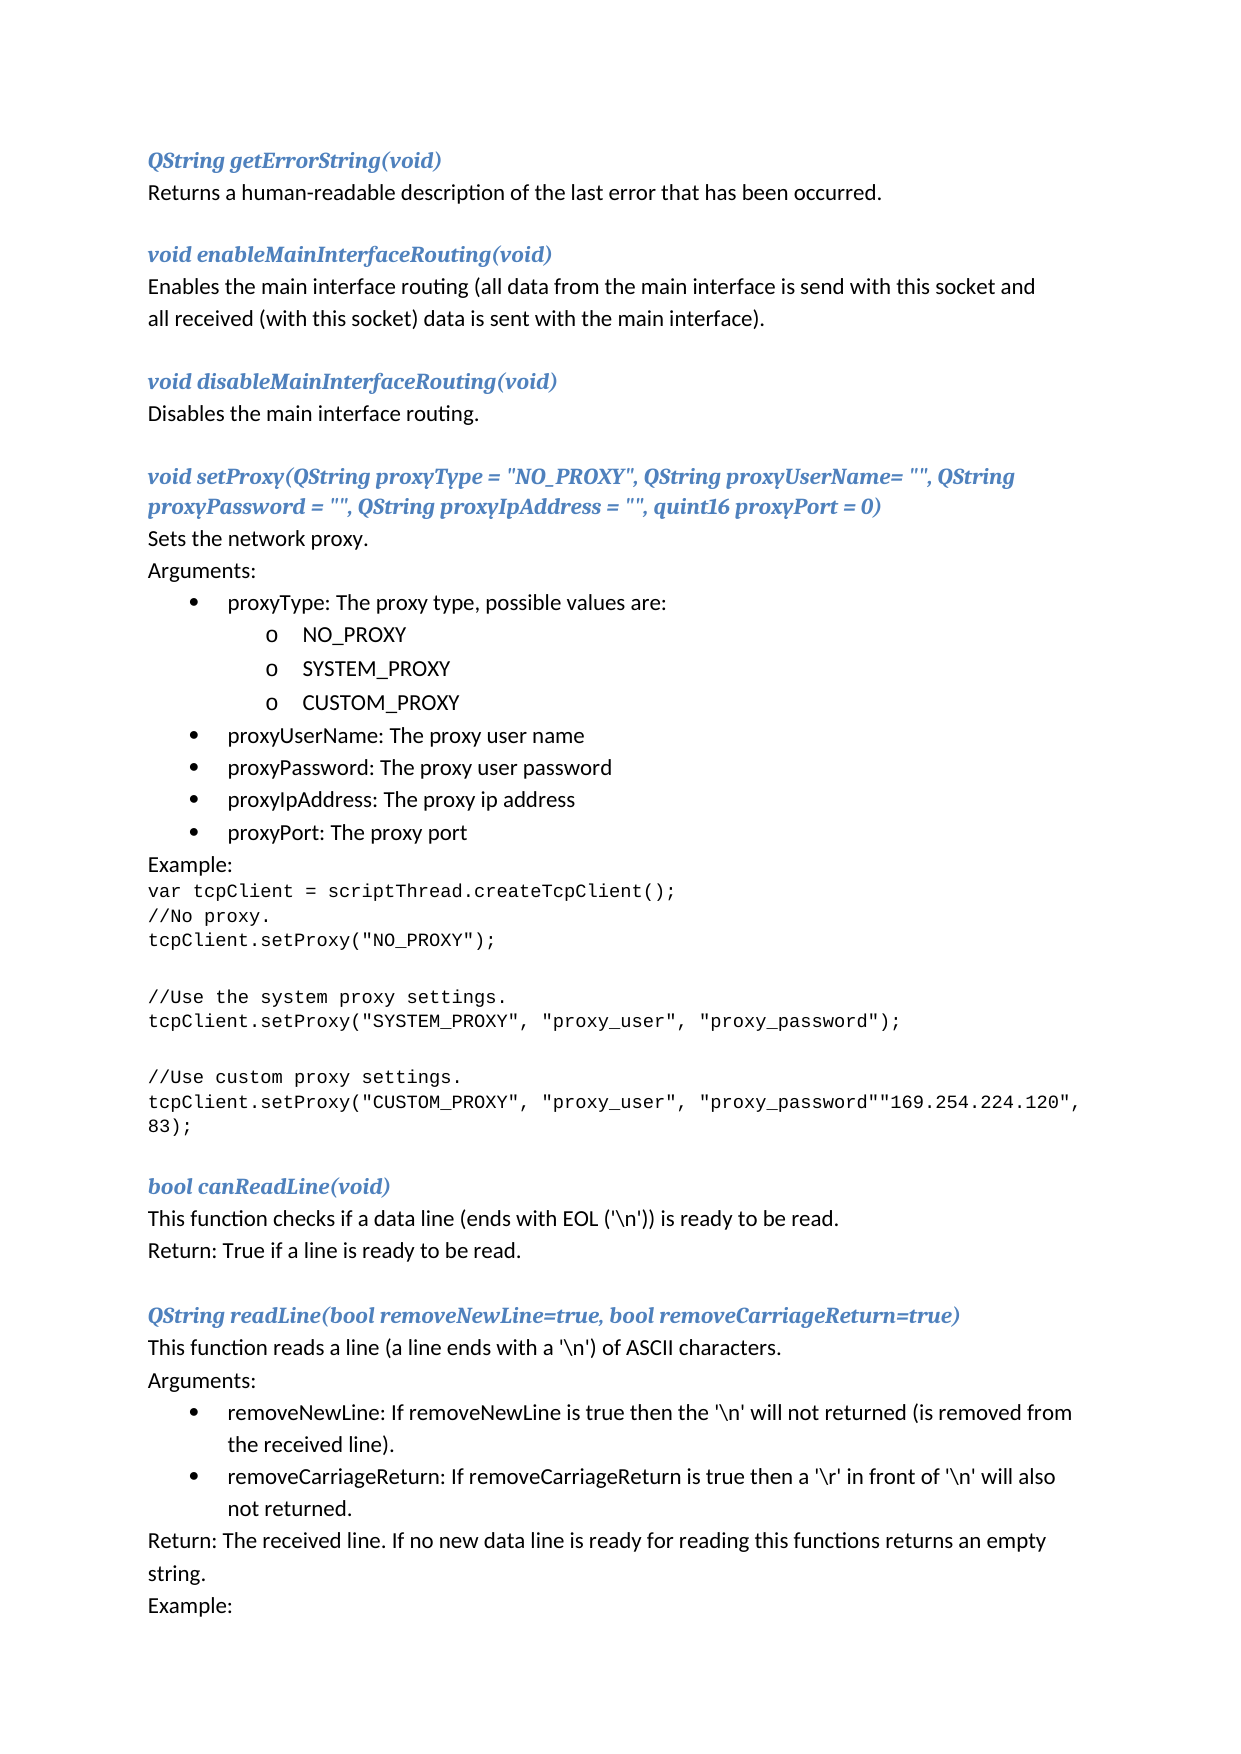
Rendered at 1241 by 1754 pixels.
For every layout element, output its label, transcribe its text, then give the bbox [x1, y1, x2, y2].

text tcpClient.setProxy("CUSTOM_PROXY", "proxy_user", "proxy_password""169.254.224.120", 83); [148, 1093, 1093, 1138]
text This function checks if a data line (ends with EOL ('\n')) is ready to be read. [148, 1204, 1093, 1232]
list removeNewLine: If removeNewLine is true then the '\n' will not returned (is removed from the received line). [190, 1398, 1093, 1458]
list removeCarriageReturn: If removeCarriageReturn is true then a '\r' in front of '\n' will also not returned. [190, 1462, 1093, 1522]
list proxyIpAddress: The proxy ip address [190, 786, 1093, 813]
text all received (with this socket) data is sent with the main interface). [148, 304, 1093, 333]
list CUSTOM_PROXY [265, 688, 1093, 717]
list proxyPassword: The proxy user password [190, 753, 1093, 781]
text //Use the system proxy settings. [148, 987, 1093, 1009]
subtitle void disableMainInterfaceRouting(void) [148, 369, 1093, 395]
text Disables the main interface routing. [148, 399, 1093, 427]
subtitle void setProxy(QString proxyType = "NO_PROXY", QString proxyUserName= "", QString proxyPassword = "", QString proxyIpAddress = "", quint16 proxyPort = 0) [148, 463, 1093, 520]
text //No proxy. [148, 906, 1093, 928]
subtitle QString getErrorString(void) [148, 148, 1093, 174]
text Arguments: [148, 556, 1093, 584]
text Example: [148, 850, 1093, 878]
text Sets the network proxy. [148, 524, 1093, 552]
text Arguments: [148, 1366, 1093, 1394]
subtitle bool canReadLine(void) [148, 1174, 1093, 1200]
text var tcpClient = scriptThread.createTcpClient(); [148, 882, 1093, 903]
text Example: [148, 1591, 1093, 1619]
text Return: The received line. If no new data line is ready for reading this functions returns an empty string. [148, 1527, 1093, 1587]
text tcpClient.setProxy("SYSTEM_PROXY", "proxy_user", "proxy_password"); [148, 1012, 1093, 1033]
text tcpClient.setProxy("NO_PROXY"); [148, 931, 1093, 952]
text Returns a human-readable description of the last error that has been occurred. [148, 178, 1093, 206]
list proxyType: The proxy type, possible values are: [190, 588, 1093, 616]
text This function reads a line (a line ends with a '\n') of ASCII characters. [148, 1333, 1093, 1362]
text Return: True if a line is ready to be read. [148, 1236, 1093, 1264]
list NO_PROXY [265, 621, 1093, 650]
list proxyUserName: The proxy user name [190, 721, 1093, 749]
subtitle QString readLine(bool removeNewLine=true, bool removeCarriageReturn=true) [148, 1303, 1093, 1330]
subtitle void enableMainInterfaceRouting(void) [148, 242, 1093, 268]
text Enables the main interface routing (all data from the main interface is send with this socket and [148, 272, 1093, 300]
list proxyPort: The proxy port [190, 818, 1093, 846]
list SYSTEM_PROXY [265, 654, 1093, 683]
text //Use custom proxy settings. [148, 1068, 1093, 1089]
